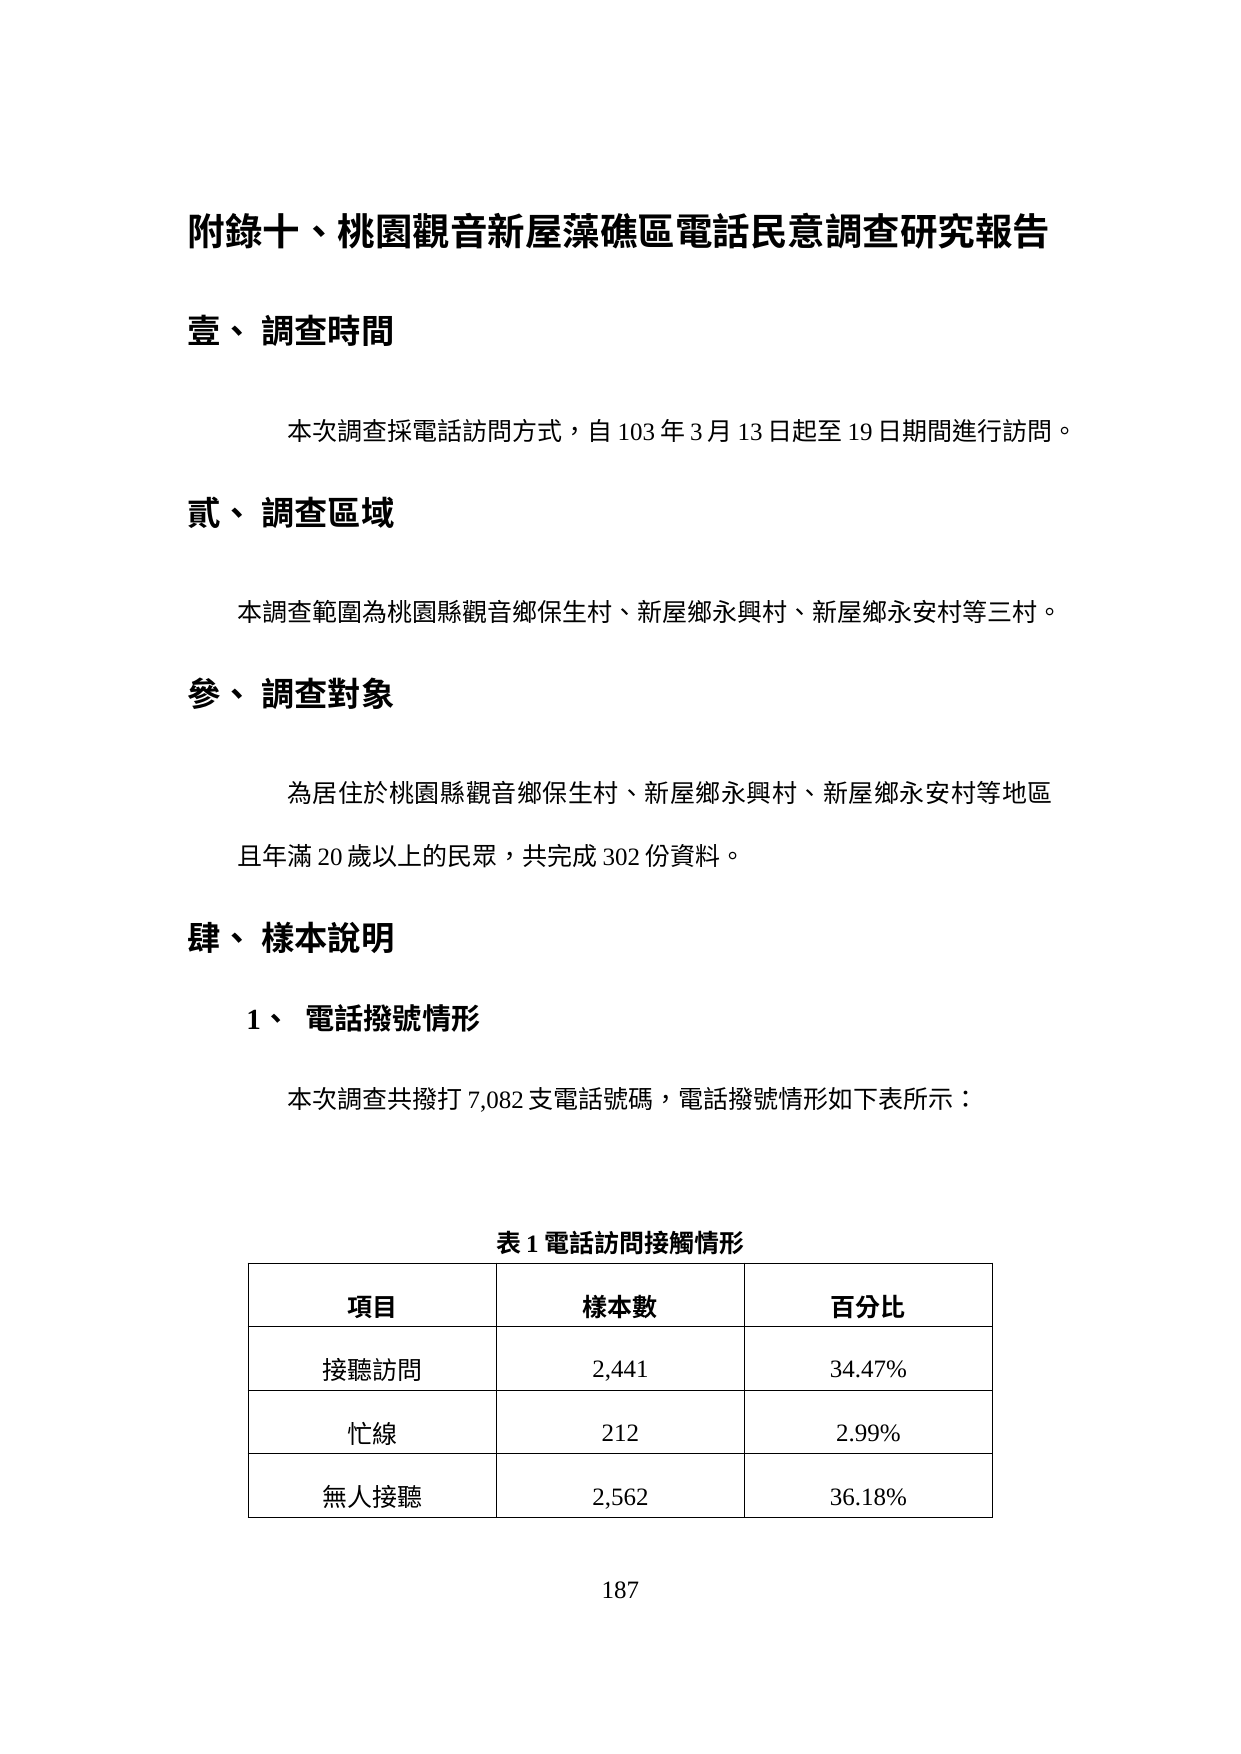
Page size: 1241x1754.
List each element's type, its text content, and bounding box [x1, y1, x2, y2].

list 調查時間 [187, 288, 1053, 350]
text 本次調查共撥打7,082支電話號碼，電話撥號情形如下表所示： [237, 1056, 1053, 1119]
table_cell 2.99% [745, 1391, 992, 1453]
table_cell 36.18% [745, 1454, 992, 1517]
table_header 樣本數 [497, 1264, 744, 1326]
text 表1 電話訪問接觸情形 [187, 1200, 1053, 1263]
list 樣本說明 [187, 894, 1053, 956]
table_cell 2,562 [497, 1454, 744, 1517]
list 調查區域 [187, 469, 1053, 531]
table_header 項目 [249, 1264, 496, 1326]
table_cell 無人接聽 [249, 1454, 496, 1517]
list 調查對象 [187, 650, 1053, 713]
table_cell 忙線 [249, 1391, 496, 1453]
subtitle 附錄十、桃園觀音新屋藻礁區電話民意調查研究報告 [187, 188, 1053, 250]
table_header 百分比 [745, 1264, 992, 1326]
table_cell 接聽訪問 [249, 1327, 496, 1390]
list 電話撥號情形 [246, 975, 1053, 1038]
text 本調查範圍為桃園縣觀音鄉保生村、新屋鄉永興村、新屋鄉永安村等三村。 [187, 569, 1053, 631]
table_cell 212 [497, 1391, 744, 1453]
text 本次調查採電話訪問方式，自103年3月13日起至19日期間進行訪問。 [237, 388, 1053, 450]
table_cell 34.47% [745, 1327, 992, 1390]
table_cell 2,441 [497, 1327, 744, 1390]
text 為居住於桃園縣觀音鄉保生村、新屋鄉永興村、新屋鄉永安村等地區且年滿20歲以上的民眾，共完成302份資料。 [237, 750, 1053, 875]
